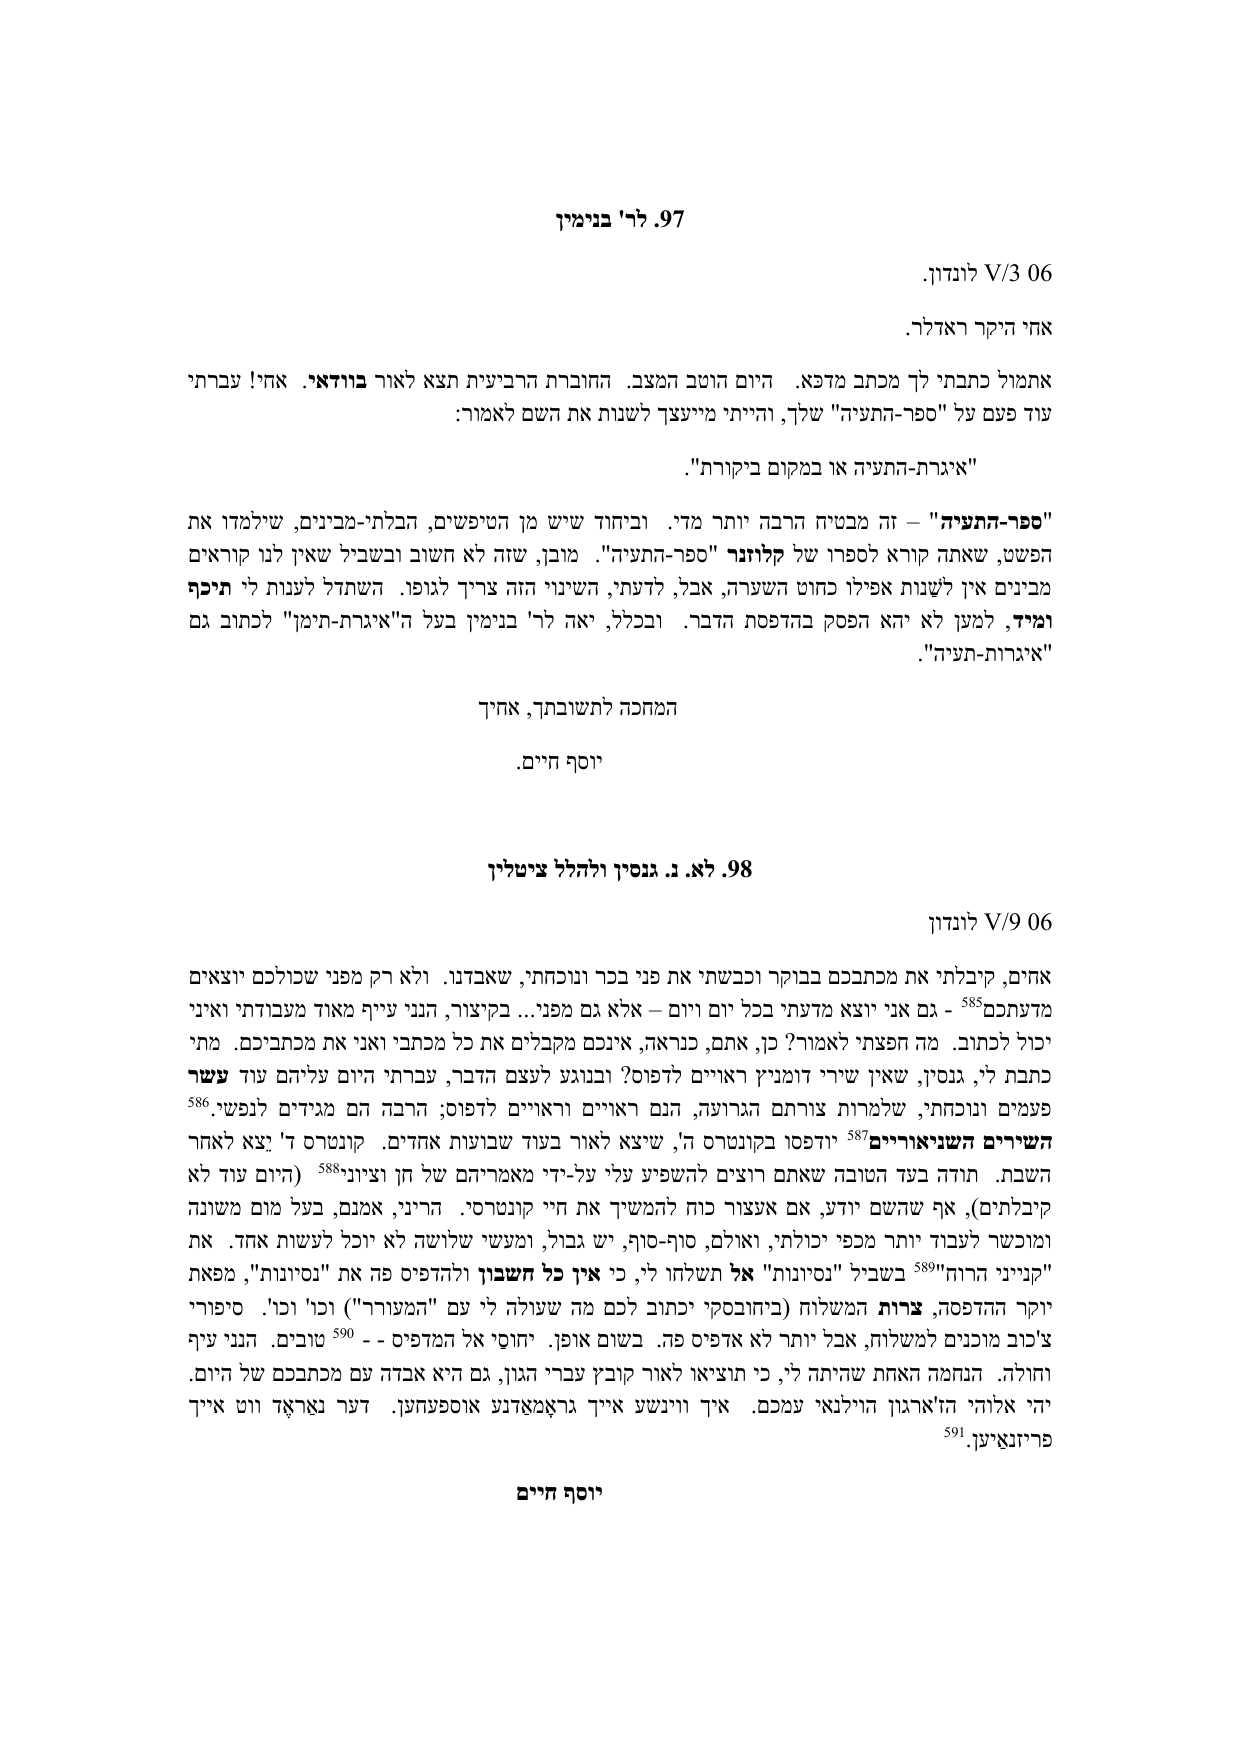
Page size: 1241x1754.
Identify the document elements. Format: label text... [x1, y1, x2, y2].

text אתמול כתבתי לך מכתב מדכּא. היום הוטב המצב. החוברת הרביעית תצא לאור בוודאי. אחי! עברתי עוד פעם על "ספר-התעיה" שלך, והייתי מייעצך לשנות את השם לאמור: [187, 365, 1053, 427]
text אחי היקר ראדלר. [187, 312, 1053, 340]
text 98. לא. נ. גנסין ולהלל ציטלין [187, 854, 1053, 882]
text "איגרת-התעיה או במקום ביקורת". [187, 452, 1053, 481]
text יוסף חיים [187, 1477, 1053, 1506]
text 06 V/9 לונדון [187, 907, 1053, 936]
text המחכה לתשובתך, אחיך [187, 692, 1053, 721]
text אחים, קיבלתי את מכתבכם בבוקר וכבשתי את פני בכר ונוכחתי, שאבדנו. ולא רק מפני שכולכם יוצאים מדעתכם - גם אני יוצא מדעתי בכל יום ויום – אלא גם מפני... בקיצור, הנני עייף מאוד מעבודתי ואיני יכול לכתוב. מה חפצתי לאמור? כן, אתם, כנראה, אינכם מקבלים את כל מכתבי ואני את מכתביכם. מתי כתבת לי, גנסין, שאין שירי דומניץ ראויים לדפוס? ובנוגע לעצם הדבר, עברתי היום עליהם עוד עשר פעמים ונוכחתי, שלמרות צורתם הגרועה, הנם ראויים וראויים לדפוס; הרבה הם מגידים לנפשי. השירים השניאוריים יודפסו בקונטרס ה', שיצא לאור בעוד שבועות אחדים. קונטרס ד' יֵצא לאחר השבת. תודה בעד הטובה שאתם רוצים להשפיע עלי על-ידי מאמריהם של חן וציוני (היום עוד לא קיבלתים), אף שהשם יודע, אם אעצור כוח להמשיך את חיי קונטרסי. הריני, אמנם, בעל מום משונה ומוכשר לעבוד יותר מכפי יכולתי, ואולם, סוף-סוף, יש גבול, ומעשי שלושה לא יוכל לעשות אחד. את "קנייני הרוח" בשביל "נסיונות" אל תשלחו לי, כי אין כל חשבון ולהדפיס פה את "נסיונות", מפאת יוקר ההדפסה, צרות המשלוח (ביחובסקי יכתוב לכם מה שעולה לי עם "המעורר") וכו' וכו'. סיפורי צ'כוב מוכנים למשלוח, אבל יותר לא אדפיס פה. בשום אופן. יחוסַי אל המדפיס - - טובים. הנני עיף וחולה. הנחמה האחת שהיתה לי, כי תוציאו לאור קובץ עברי הגון, גם היא אבדה עם מכתבכם של היום. יהי אלוהי הז'ארגון הוילנאי עמכם. איך ווינשע אייך גראָמאַדנע אוספעחען. דער נאַראֶד ווט אייך פריזנאַיען. [187, 961, 1053, 1452]
text 97. לר' בנימין [187, 204, 1053, 233]
text "ספר-התעיה" – זה מבטיח הרבה יותר מדי. וביחוד שיש מן הטיפשים, הבלתי-מבינים, שילמדו את הפשט, שאתה קורא לספרו של קלוזנר "ספר-התעיה". מובן, שזה לא חשוב ובשביל שאין לנו קוראים מבינים אין לשַׁנות אפילו כחוט השערה, אבל, לדעתי, השינוי הזה צריך לגופו. השתדל לענות לי תיכף ומיד, למען לא יהא הפסק בהדפסת הדבר. ובכלל, יאה לר' בנימין בעל ה"איגרת-תימן" לכתוב גם "איגרות-תעיה". [187, 506, 1053, 667]
text יוסף חיים. [187, 746, 1053, 775]
text 06 V/3 לונדון. [187, 258, 1053, 286]
